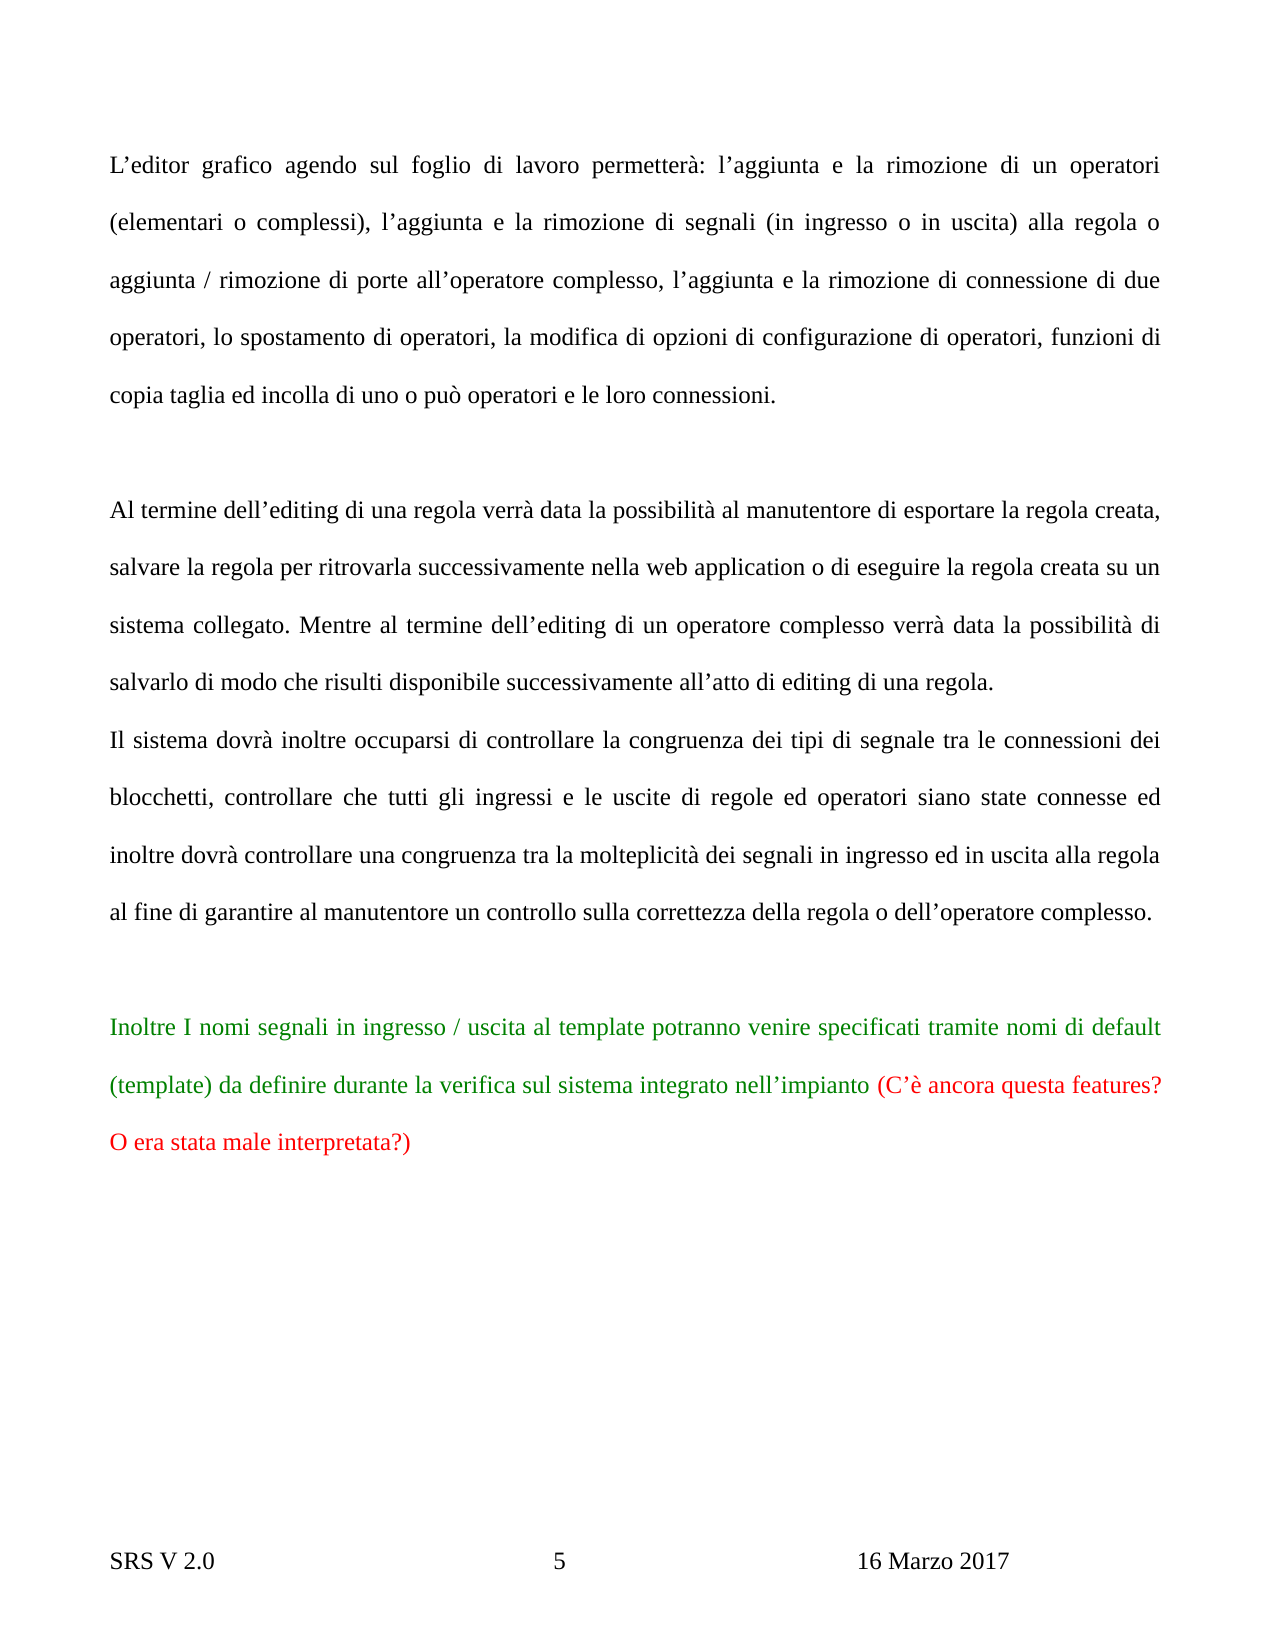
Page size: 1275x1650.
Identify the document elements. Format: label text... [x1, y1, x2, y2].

text Il sistema dovrà inoltre occuparsi di controllare la congruenza dei tipi di segnale tra le connessioni dei blocchetti, controllare che tutti gli ingressi e le uscite di regole ed operatori siano state connesse ed inoltre dovrà controllare una congruenza tra la molteplicità dei segnali in ingresso ed in uscita alla regola al fine di garantire al manutentore un controllo sulla correttezza della regola o dell’operatore complesso. [109, 725, 1162, 926]
text L’editor grafico agendo sul foglio di lavoro permetterà: l’aggiunta e la rimozione di un operatori (elementari o complessi), l’aggiunta e la rimozione di segnali (in ingresso o in uscita) alla regola o aggiunta / rimozione di porte all’operatore complesso, l’aggiunta e la rimozione di connessione di due operatori, lo spostamento di operatori, la modifica di opzioni di configurazione di operatori, funzioni di copia taglia ed incolla di uno o può operatori e le loro connessioni. [109, 150, 1162, 409]
text Inoltre I nomi segnali in ingresso / uscita al template potranno venire specificati tramite nomi di default (template) da definire durante la verifica sul sistema integrato nell’impianto (C’è ancora questa features? O era stata male interpretata?) [109, 1012, 1162, 1156]
text Al termine dell’editing di una regola verrà data la possibilità al manutentore di esportare la regola creata, salvare la regola per ritrovarla successivamente nella web application o di eseguire la regola creata su un sistema collegato. Mentre al termine dell’editing di un operatore complesso verrà data la possibilità di salvarlo di modo che risulti disponibile successivamente all’atto di editing di una regola. [109, 495, 1162, 696]
